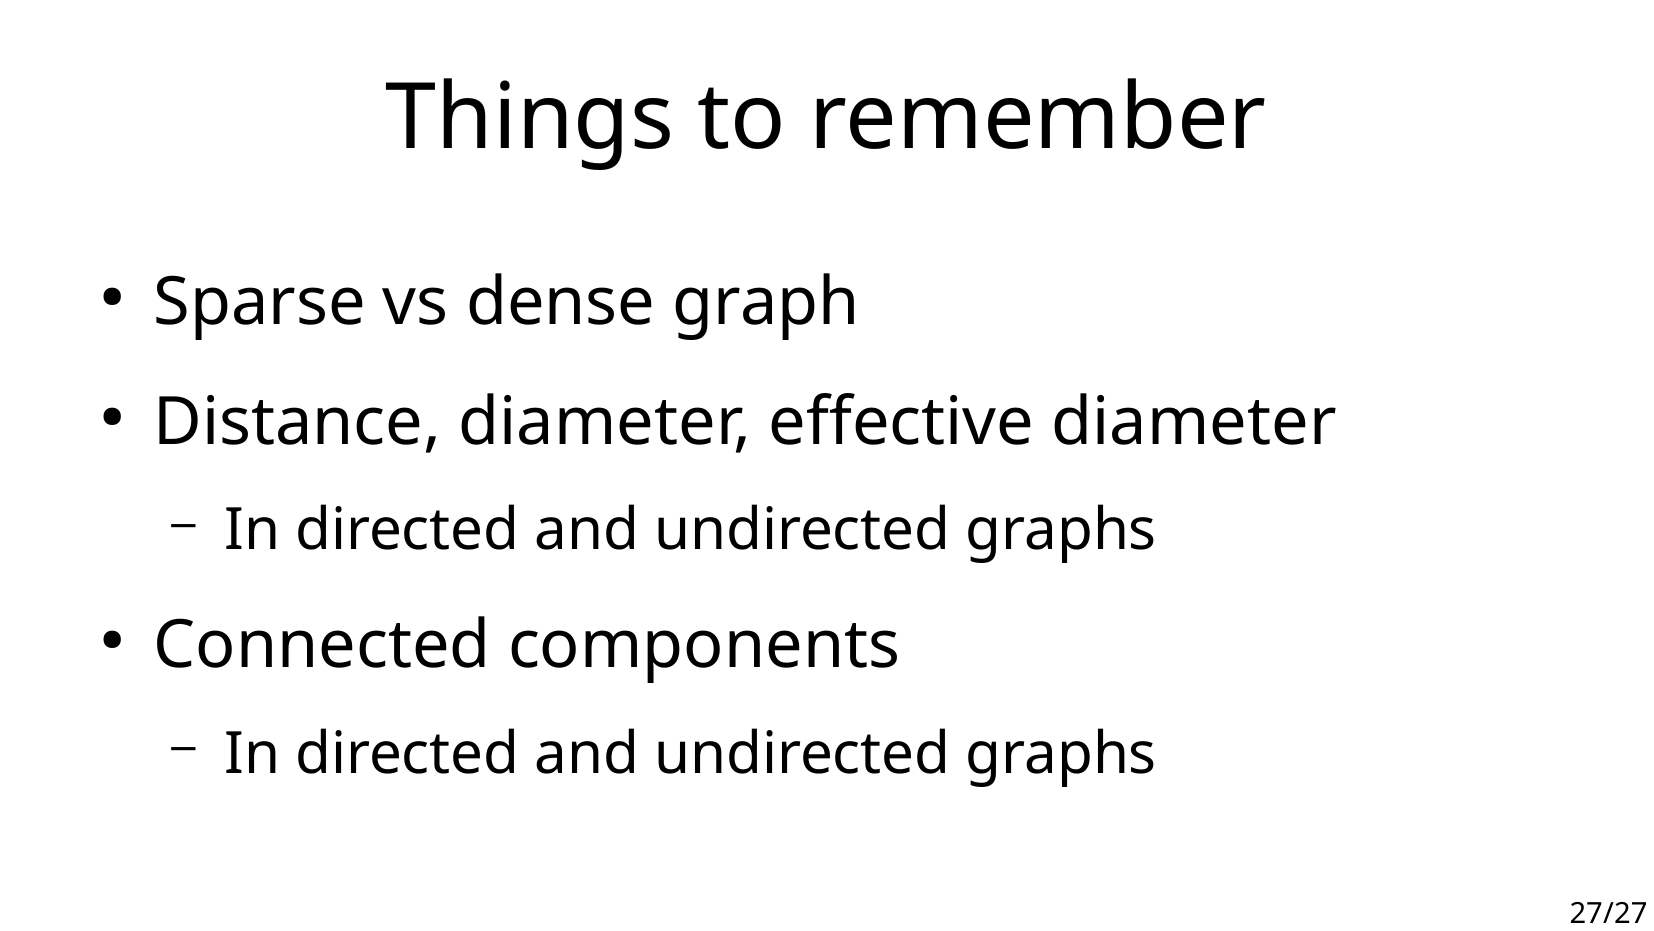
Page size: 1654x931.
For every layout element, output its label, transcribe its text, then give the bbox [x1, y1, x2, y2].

title Things to remember [82, 1, 1571, 226]
list Sparse vs dense graph Distance, diameter, effective diameter In directed and undirected graphs Connected components In directed and undirected graphs [82, 253, 1571, 841]
